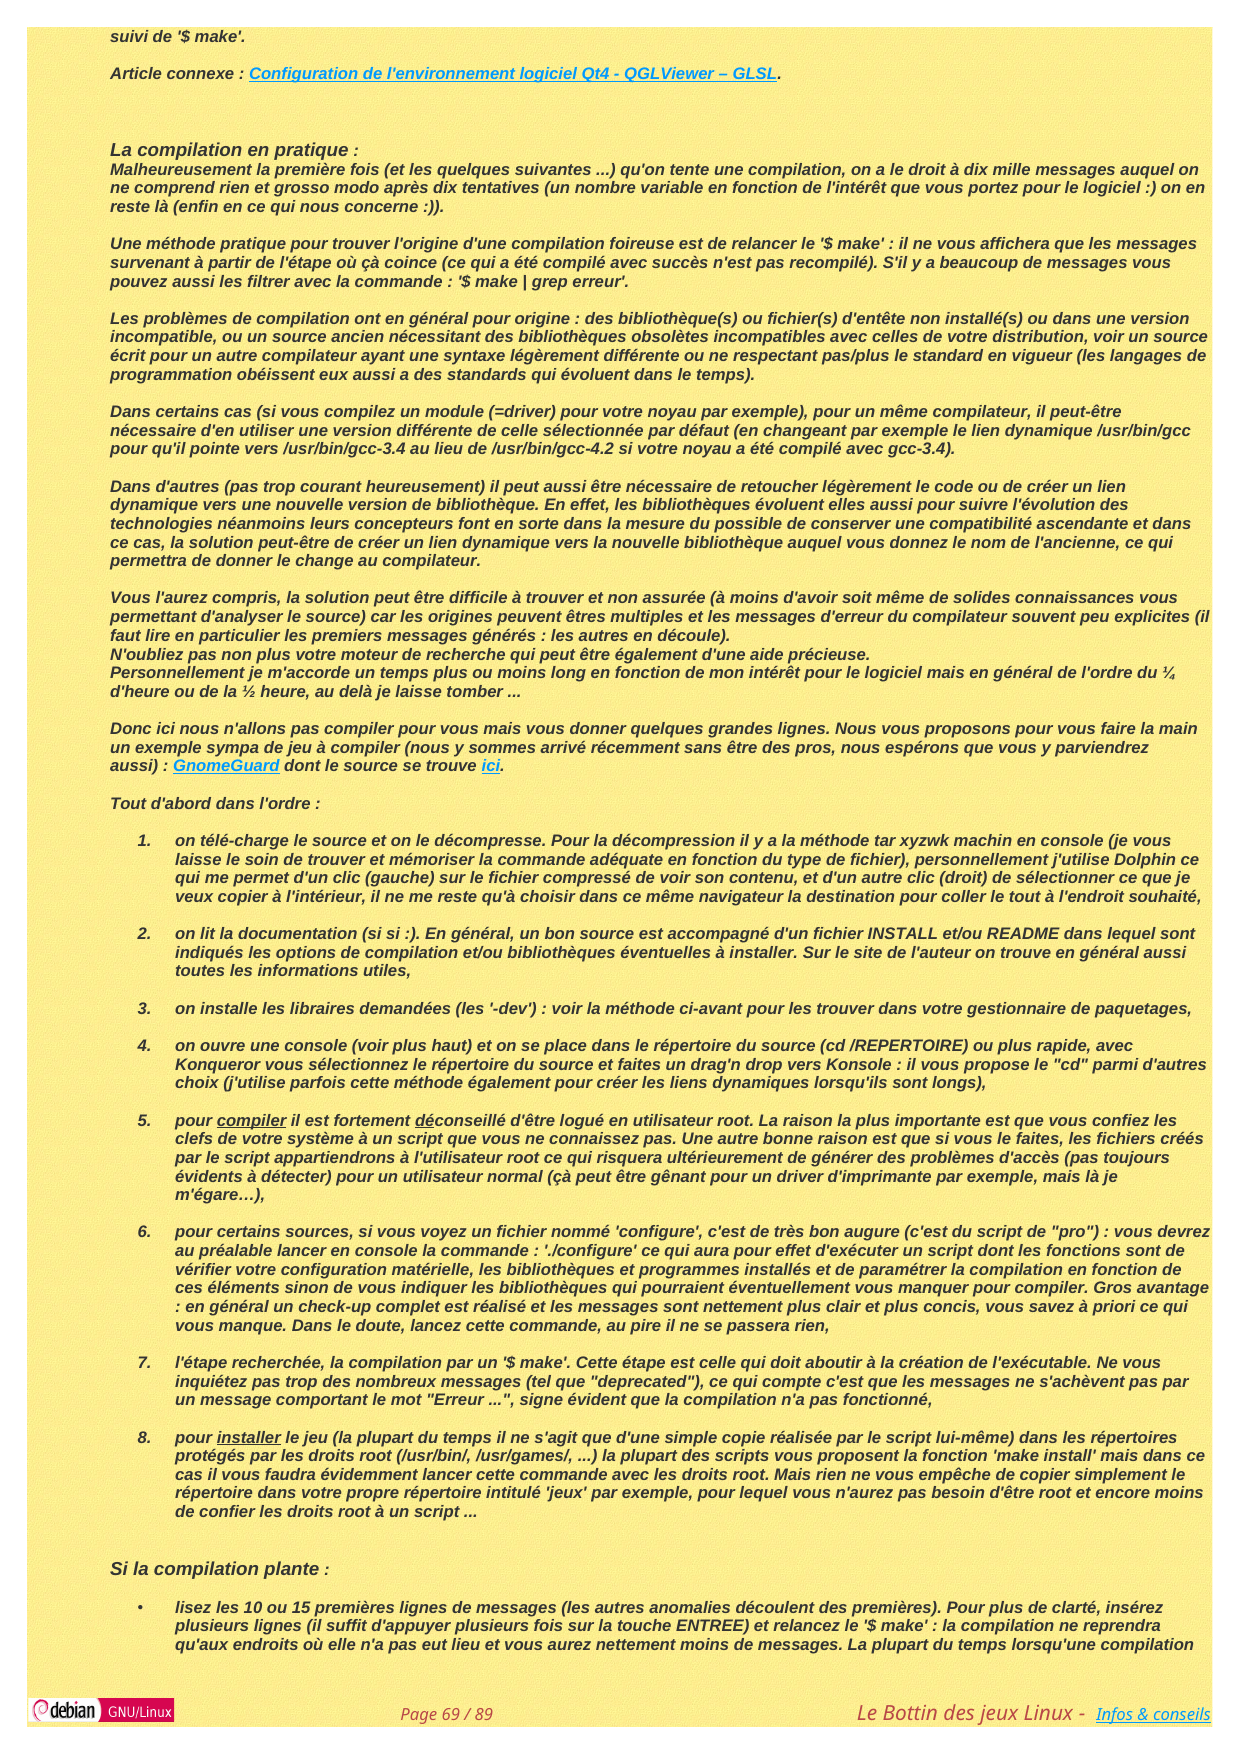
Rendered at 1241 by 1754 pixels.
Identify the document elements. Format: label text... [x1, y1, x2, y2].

text Article connexe : Configuration de l'environnement logiciel Qt4 - QGLViewer – GLSL. [110, 64, 1212, 83]
list on ouvre une console (voir plus haut) et on se place dans le répertoire du source (cd /REPERTOIRE) ou plus rapide, avec Konqueror vous sélectionnez le répertoire du source et faites un drag'n drop vers Konsole : il vous propose le "cd" parmi d'autres choix (j'utilise parfois cette méthode également pour créer les liens dynamiques lorsqu'ils sont longs), [137, 1036, 1212, 1092]
text Personnellement je m'accorde un temps plus ou moins long en fonction de mon intérêt pour le logiciel mais en général de l'ordre du ¼ d'heure ou de la ½ heure, au delà je laisse tomber ... [110, 663, 1212, 701]
text N'oubliez pas non plus votre moteur de recherche qui peut être également d'une aide précieuse. [110, 645, 1212, 663]
text suivi de '$ make'. [110, 27, 1212, 46]
list pour certains sources, si vous voyez un fichier nommé 'configure', c'est de très bon augure (c'est du script de "pro") : vous devrez au préalable lancer en console la commande : './configure' ce qui aura pour effet d'exécuter un script dont les fonctions sont de vérifier votre configuration matérielle, les bibliothèques et programmes installés et de paramétrer la compilation en fonction de ces éléments sinon de vous indiquer les bibliothèques qui pourraient éventuellement vous manquer pour compiler. Gros avantage : en général un check-up complet est réalisé et les messages sont nettement plus clair et plus concis, vous savez à priori ce qui vous manque. Dans le doute, lancez cette commande, au pire il ne se passera rien, [137, 1223, 1212, 1335]
text Tout d'abord dans l'ordre : [110, 794, 1212, 813]
picture [27, 27, 1213, 1727]
list l'étape recherchée, la compilation par un '$ make'. Cette étape est celle qui doit aboutir à la création de l'exécutable. Ne vous inquiétez pas trop des nombreux messages (tel que "deprecated"), ce qui compte c'est que les messages ne s'achèvent pas par un message comportant le mot "Erreur ...", signe évident que la compilation n'a pas fonctionné, [137, 1353, 1212, 1409]
text Dans d'autres (pas trop courant heureusement) il peut aussi être nécessaire de retoucher légèrement le code ou de créer un lien dynamique vers une nouvelle version de bibliothèque. En effet, les bibliothèques évoluent elles aussi pour suivre l'évolution des technologies néanmoins leurs concepteurs font en sorte dans la mesure du possible de conserver une compatibilité ascendante et dans ce cas, la solution peut-être de créer un lien dynamique vers la nouvelle bibliothèque auquel vous donnez le nom de l'ancienne, ce qui permettra de donner le change au compilateur. [110, 477, 1212, 570]
text Malheureusement la première fois (et les quelques suivantes ...) qu'on tente une compilation, on a le droit à dix mille messages auquel on ne comprend rien et grosso modo après dix tentatives (un nombre variable en fonction de l'intérêt que vous portez pour le logiciel :) on en reste là (enfin en ce qui nous concerne :)). [110, 160, 1212, 216]
text Vous l'aurez compris, la solution peut être difficile à trouver et non assurée (à moins d'avoir soit même de solides connaissances vous permettant d'analyser le source) car les origines peuvent êtres multiples et les messages d'erreur du compilateur souvent peu explicites (il faut lire en particulier les premiers messages générés : les autres en découle). [110, 589, 1212, 645]
list on télé-charge le source et on le décompresse. Pour la décompression il y a la méthode tar xyzwk machin en console (je vous laisse le soin de trouver et mémoriser la commande adéquate en fonction du type de fichier), personnellement j'utilise Dolphin ce qui me permet d'un clic (gauche) sur le fichier compressé de voir son contenu, et d'un autre clic (droit) de sélectionner ce que je veux copier à l'intérieur, il ne me reste qu'à choisir dans ce même navigateur la destination pour coller le tout à l'endroit souhaité, [137, 831, 1212, 906]
text Si la compilation plante : [110, 1558, 1212, 1579]
list on installe les libraires demandées (les '-dev') : voir la méthode ci-avant pour les trouver dans votre gestionnaire de paquetages, [137, 999, 1212, 1018]
list on lit la documentation (si si :). En général, un bon source est accompagné d'un fichier INSTALL et/ou README dans lequel sont indiqués les options de compilation et/ou bibliothèques éventuelles à installer. Sur le site de l'auteur on trouve en général aussi toutes les informations utiles, [137, 924, 1212, 980]
text Donc ici nous n'allons pas compiler pour vous mais vous donner quelques grandes lignes. Nous vous proposons pour vous faire la main un exemple sympa de jeu à compiler (nous y sommes arrivé récemment sans être des pros, nous espérons que vous y parviendrez aussi) : GnomeGuard dont le source se trouve ici. [110, 719, 1212, 775]
text Dans certains cas (si vous compilez un module (=driver) pour votre noyau par exemple), pour un même compilateur, il peut-être nécessaire d'en utiliser une version différente de celle sélectionnée par défaut (en changeant par exemple le lien dynamique /usr/bin/gcc pour qu'il pointe vers /usr/bin/gcc-3.4 au lieu de /usr/bin/gcc-4.2 si votre noyau a été compilé avec gcc-3.4). [110, 402, 1212, 458]
text Une méthode pratique pour trouver l'origine d'une compilation foireuse est de relancer le '$ make' : il ne vous affichera que les messages survenant à partir de l'étape où çà coince (ce qui a été compilé avec succès n'est pas recompilé). S'il y a beaucoup de messages vous pouvez aussi les filtrer avec la commande : '$ make | grep erreur'. [110, 234, 1212, 291]
text Les problèmes de compilation ont en général pour origine : des bibliothèque(s) ou fichier(s) d'entête non installé(s) ou dans une version incompatible, ou un source ancien nécessitant des bibliothèques obsolètes incompatibles avec celles de votre distribution, voir un source écrit pour un autre compilateur ayant une syntaxe légèrement différente ou ne respectant pas/plus le standard en vigueur (les langages de programmation obéissent eux aussi a des standards qui évoluent dans le temps). [110, 309, 1212, 384]
list pour installer le jeu (la plupart du temps il ne s'agit que d'une simple copie réalisée par le script lui-même) dans les répertoires protégés par les droits root (/usr/bin/, /usr/games/, ...) la plupart des scripts vous proposent la fonction 'make install' mais dans ce cas il vous faudra évidemment lancer cette commande avec les droits root. Mais rien ne vous empêche de copier simplement le répertoire dans votre propre répertoire intitulé 'jeux' par exemple, pour lequel vous n'aurez pas besoin d'être root et encore moins de confier les droits root à un script ... [137, 1428, 1212, 1521]
text La compilation en pratique : [110, 139, 1212, 160]
list lisez les 10 ou 15 premières lignes de messages (les autres anomalies découlent des premières). Pour plus de clarté, insérez plusieurs lignes (il suffit d'appuyer plusieurs fois sur la touche ENTREE) et relancez le '$ make' : la compilation ne reprendra qu'aux endroits où elle n'a pas eut lieu et vous aurez nettement moins de messages. La plupart du temps lorsqu'une compilation [137, 1598, 1212, 1654]
list pour compiler il est fortement déconseillé d'être logué en utilisateur root. La raison la plus importante est que vous confiez les clefs de votre système à un script que vous ne connaissez pas. Une autre bonne raison est que si vous le faites, les fichiers créés par le script appartiendrons à l'utilisateur root ce qui risquera ultérieurement de générer des problèmes d'accès (pas toujours évidents à détecter) pour un utilisateur normal (çà peut être gênant pour un driver d'imprimante par exemple, mais là je m'égare…), [137, 1111, 1212, 1204]
